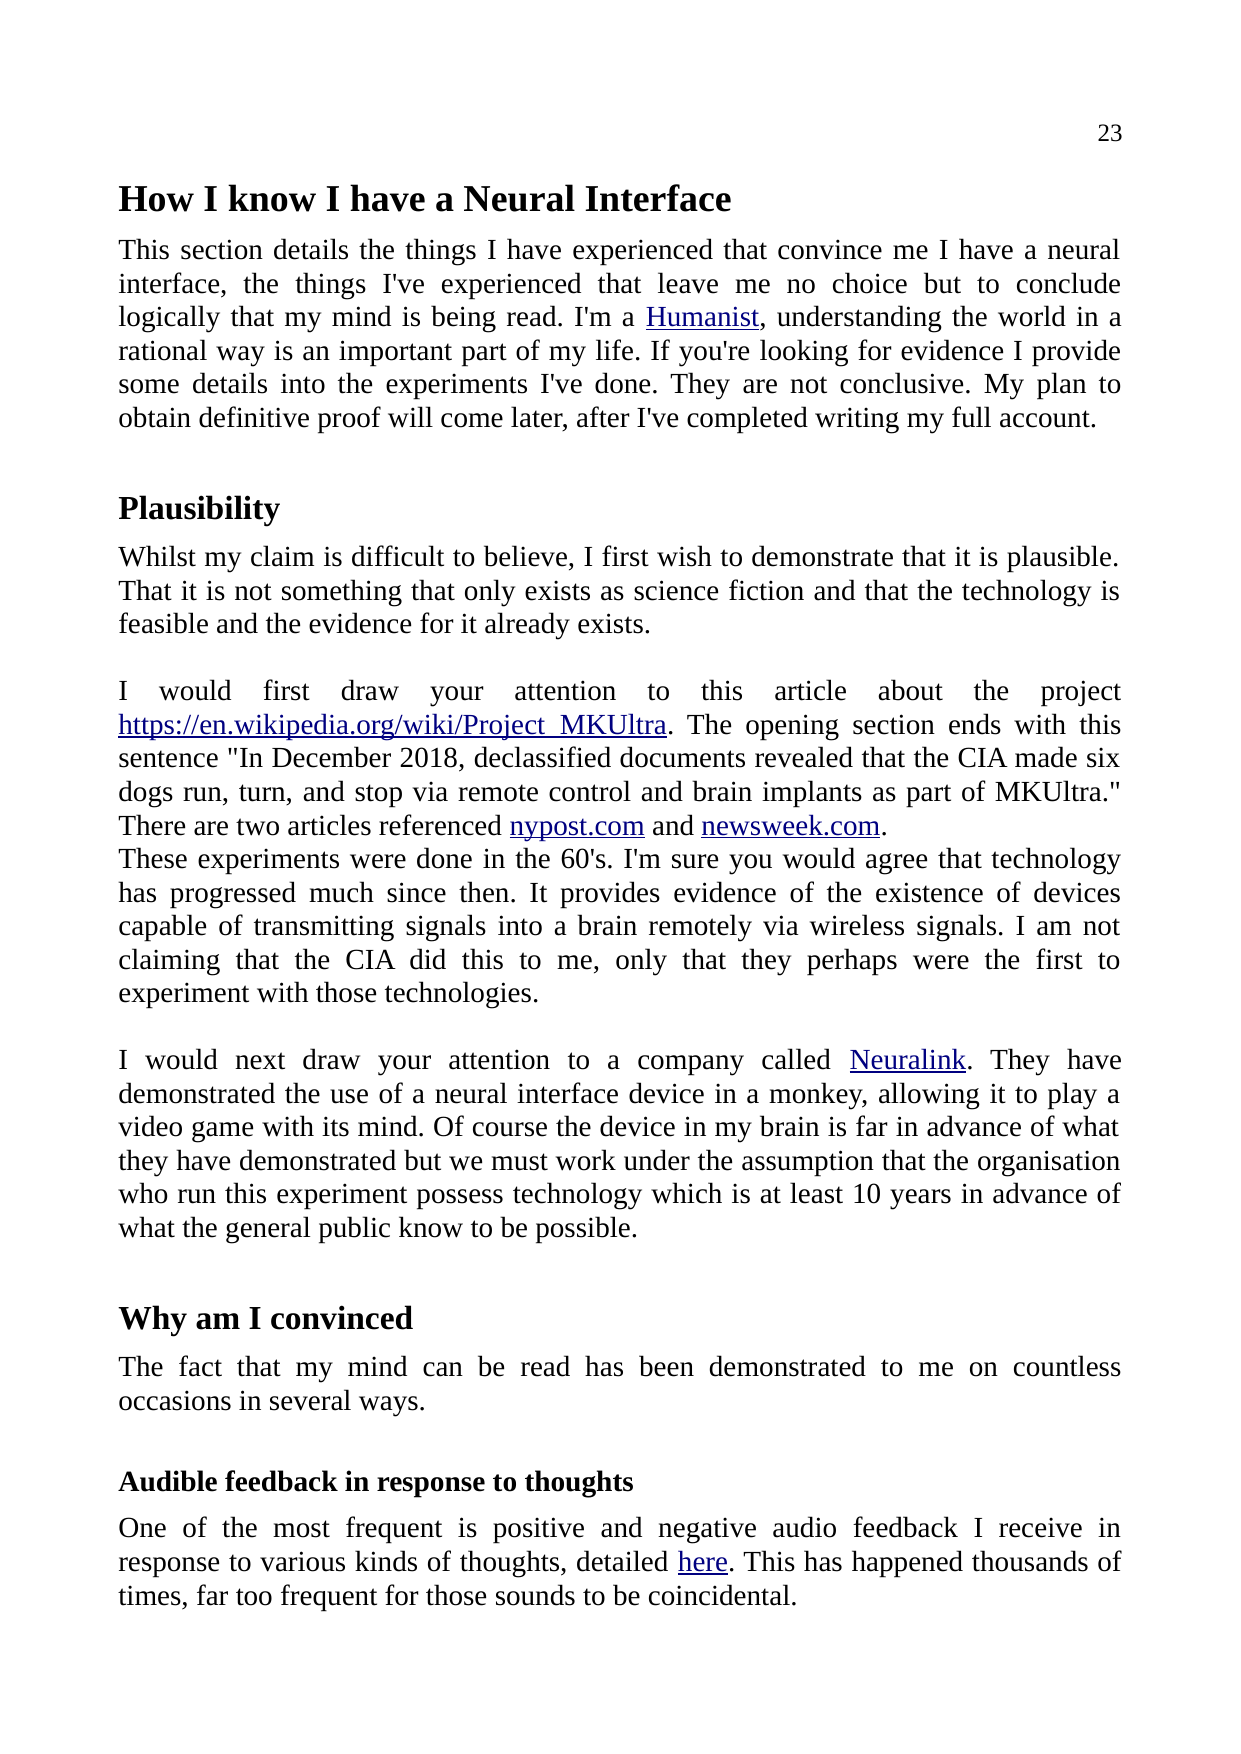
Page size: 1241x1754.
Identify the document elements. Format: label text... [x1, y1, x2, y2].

text These experiments were done in the 60's. I'm sure you would agree that technology has progressed much since then. It provides evidence of the existence of devices capable of transmitting signals into a brain remotely via wireless signals. I am not claiming that the CIA did this to me, only that they perhaps were the first to experiment with those technologies. [118, 841, 1122, 1009]
subtitle Audible feedback in response to thoughts [118, 1464, 1122, 1498]
text One of the most frequent is positive and negative audio feedback I receive in response to various kinds of thoughts, detailed here. This has happened thousands of times, far too frequent for those sounds to be coincidental. [118, 1511, 1122, 1611]
text The fact that my mind can be read has been demonstrated to me on countless occasions in several ways. [118, 1349, 1122, 1416]
text I would first draw your attention to this article about the project https://en.wikipedia.org/wiki/Project_MKUltra. The opening section ends with this sentence "In December 2018, declassified documents revealed that the CIA made six dogs run, turn, and stop via remote control and brain implants as part of MKUltra." There are two articles referenced nypost.com and newsweek.com. [118, 673, 1122, 841]
subtitle Why am I convinced [118, 1298, 1122, 1337]
text This section details the things I have experienced that convince me I have a neural interface, the things I've experienced that leave me no choice but to conclude logically that my mind is being read. I'm a Humanist, understanding the world in a rational way is an important part of my life. If you're looking for evidence I provide some details into the experiments I've done. They are not conclusive. My plan to obtain definitive proof will come later, after I've completed writing my full account. [118, 232, 1122, 434]
text Whilst my claim is difficult to believe, I first wish to demonstrate that it is plausible. That it is not something that only exists as science fiction and that the technology is feasible and the evidence for it already exists. [118, 539, 1122, 640]
text I would next draw your attention to a company called Neuralink. They have demonstrated the use of a neural interface device in a monkey, allowing it to play a video game with its mind. Of course the device in my brain is far in advance of what they have demonstrated but we must work under the assumption that the organisation who run this experiment possess technology which is at least 10 years in advance of what the general public know to be possible. [118, 1042, 1122, 1244]
subtitle How I know I have a Neural Interface [118, 176, 1122, 220]
subtitle Plausibility [118, 488, 1122, 527]
